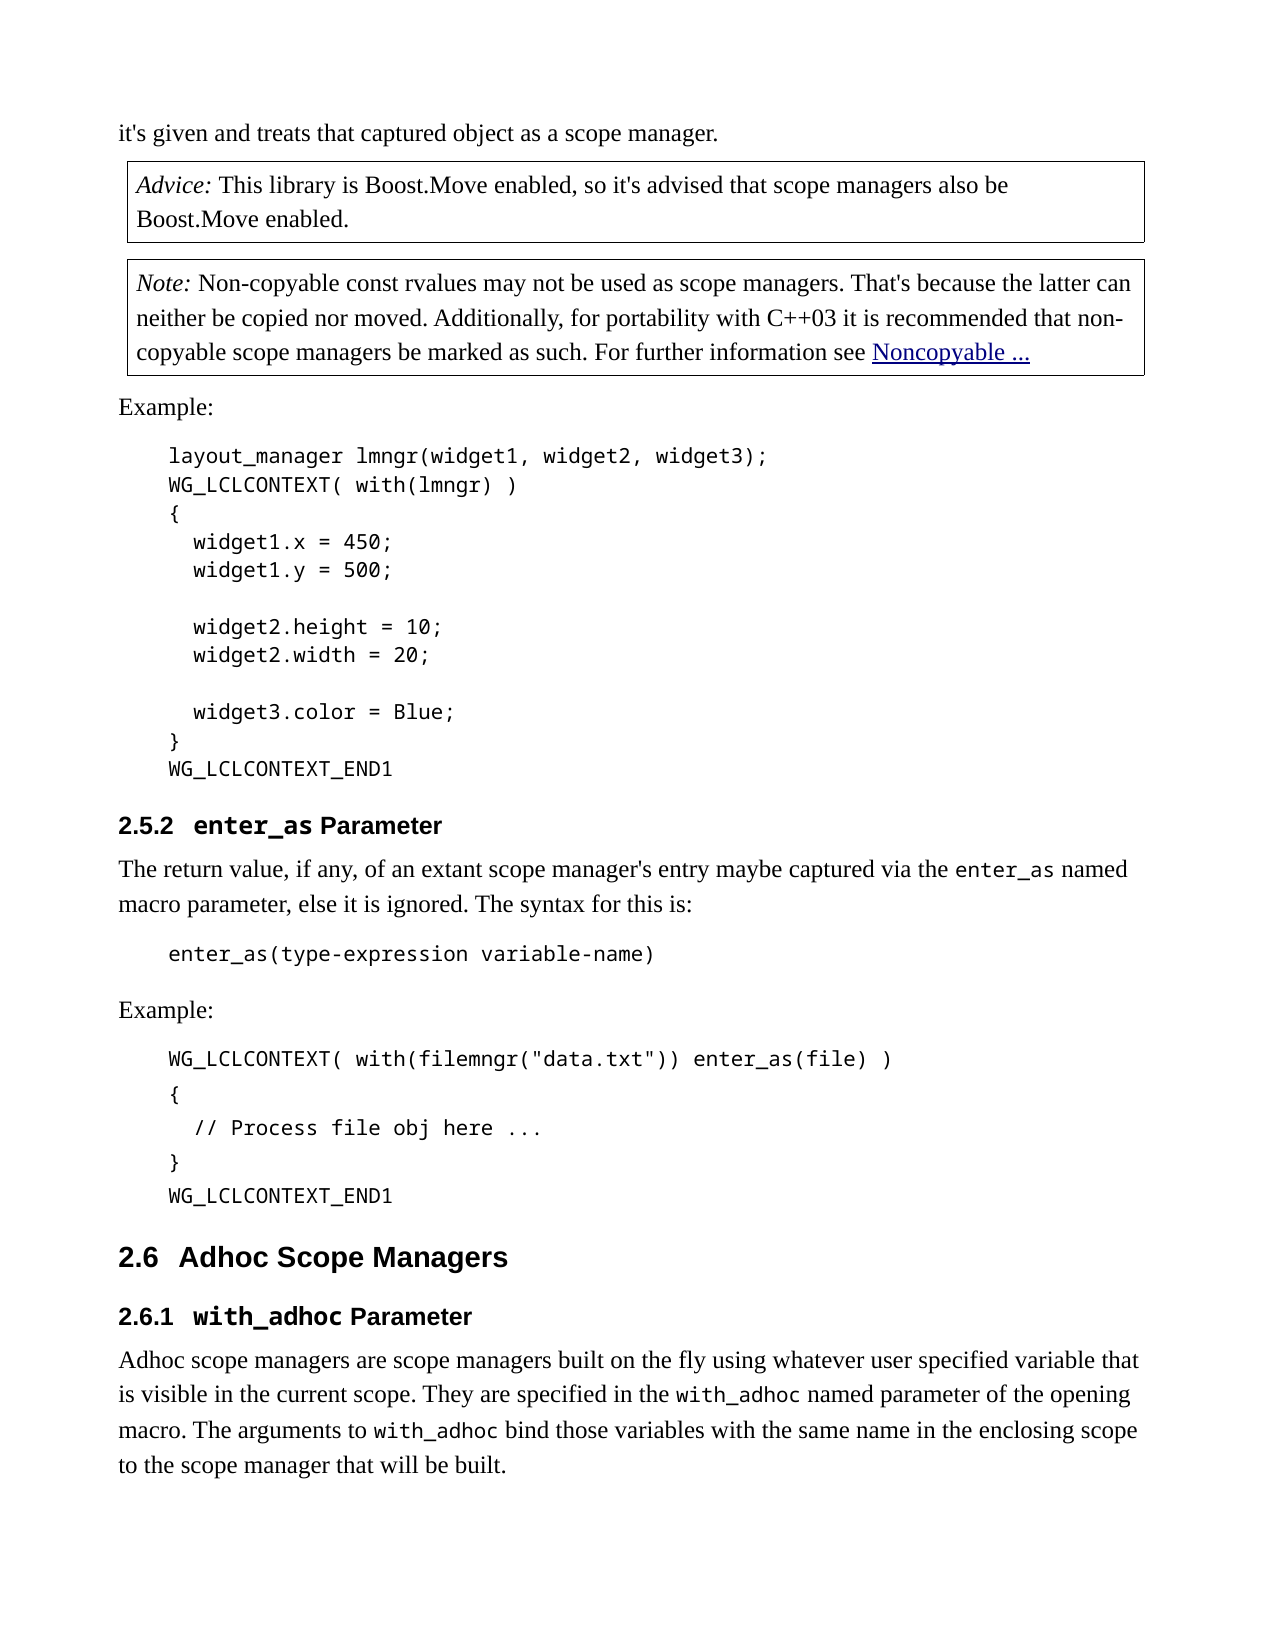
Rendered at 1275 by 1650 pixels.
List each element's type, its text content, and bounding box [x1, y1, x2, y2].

text enter_as(type-expression variable-name) [118, 939, 1157, 967]
text widget1.x = 450; [118, 527, 1157, 555]
subtitle Adhoc Scope Managers [118, 1240, 1157, 1273]
text Note: Non-copyable const rvalues may not be used as scope managers. That's because the latter can neither be copied nor moved. Additionally, for portability with C++03 it is recommended that non-copyable scope managers be marked as such. For further information see Noncopyable ... [136, 268, 1135, 366]
text { [118, 498, 1157, 527]
text it's given and treats that captured object as a scope manager. [118, 118, 1157, 147]
text Advice: This library is Boost.Move enabled, so it's advised that scope managers also be Boost.Move enabled. [136, 170, 1135, 233]
text layout_manager lmngr(widget1, widget2, widget3); [118, 442, 1157, 470]
text WG_LCLCONTEXT_END1 [118, 754, 1157, 783]
text WG_LCLCONTEXT( with(lmngr) ) [118, 470, 1157, 498]
text widget2.width = 20; [118, 641, 1157, 669]
text Example: [118, 996, 1157, 1024]
text widget3.color = Blue; [118, 697, 1157, 726]
text Adhoc scope managers are scope managers built on the fly using whatever user specified variable that is visible in the current scope. They are specified in the with_adhoc named parameter of the opening macro. The arguments to with_adhoc bind those variables with the same name in the enclosing scope to the scope manager that will be built. [118, 1345, 1157, 1479]
text } [118, 726, 1157, 754]
text The return value, if any, of an extant scope manager's entry maybe captured via the enter_as named macro parameter, else it is ignored. The syntax for this is: [118, 854, 1157, 918]
text WG_LCLCONTEXT( with(filemngr("data.txt")) enter_as(file) ) { // Process file obj here ... } WG_LCLCONTEXT_END1 [118, 1044, 1157, 1209]
text Example: [118, 363, 1157, 421]
subtitle with_adhoc Parameter [118, 1298, 1157, 1332]
text widget1.y = 500; [118, 555, 1157, 584]
subtitle enter_as Parameter [118, 808, 1157, 842]
text widget2.height = 10; [118, 612, 1157, 641]
